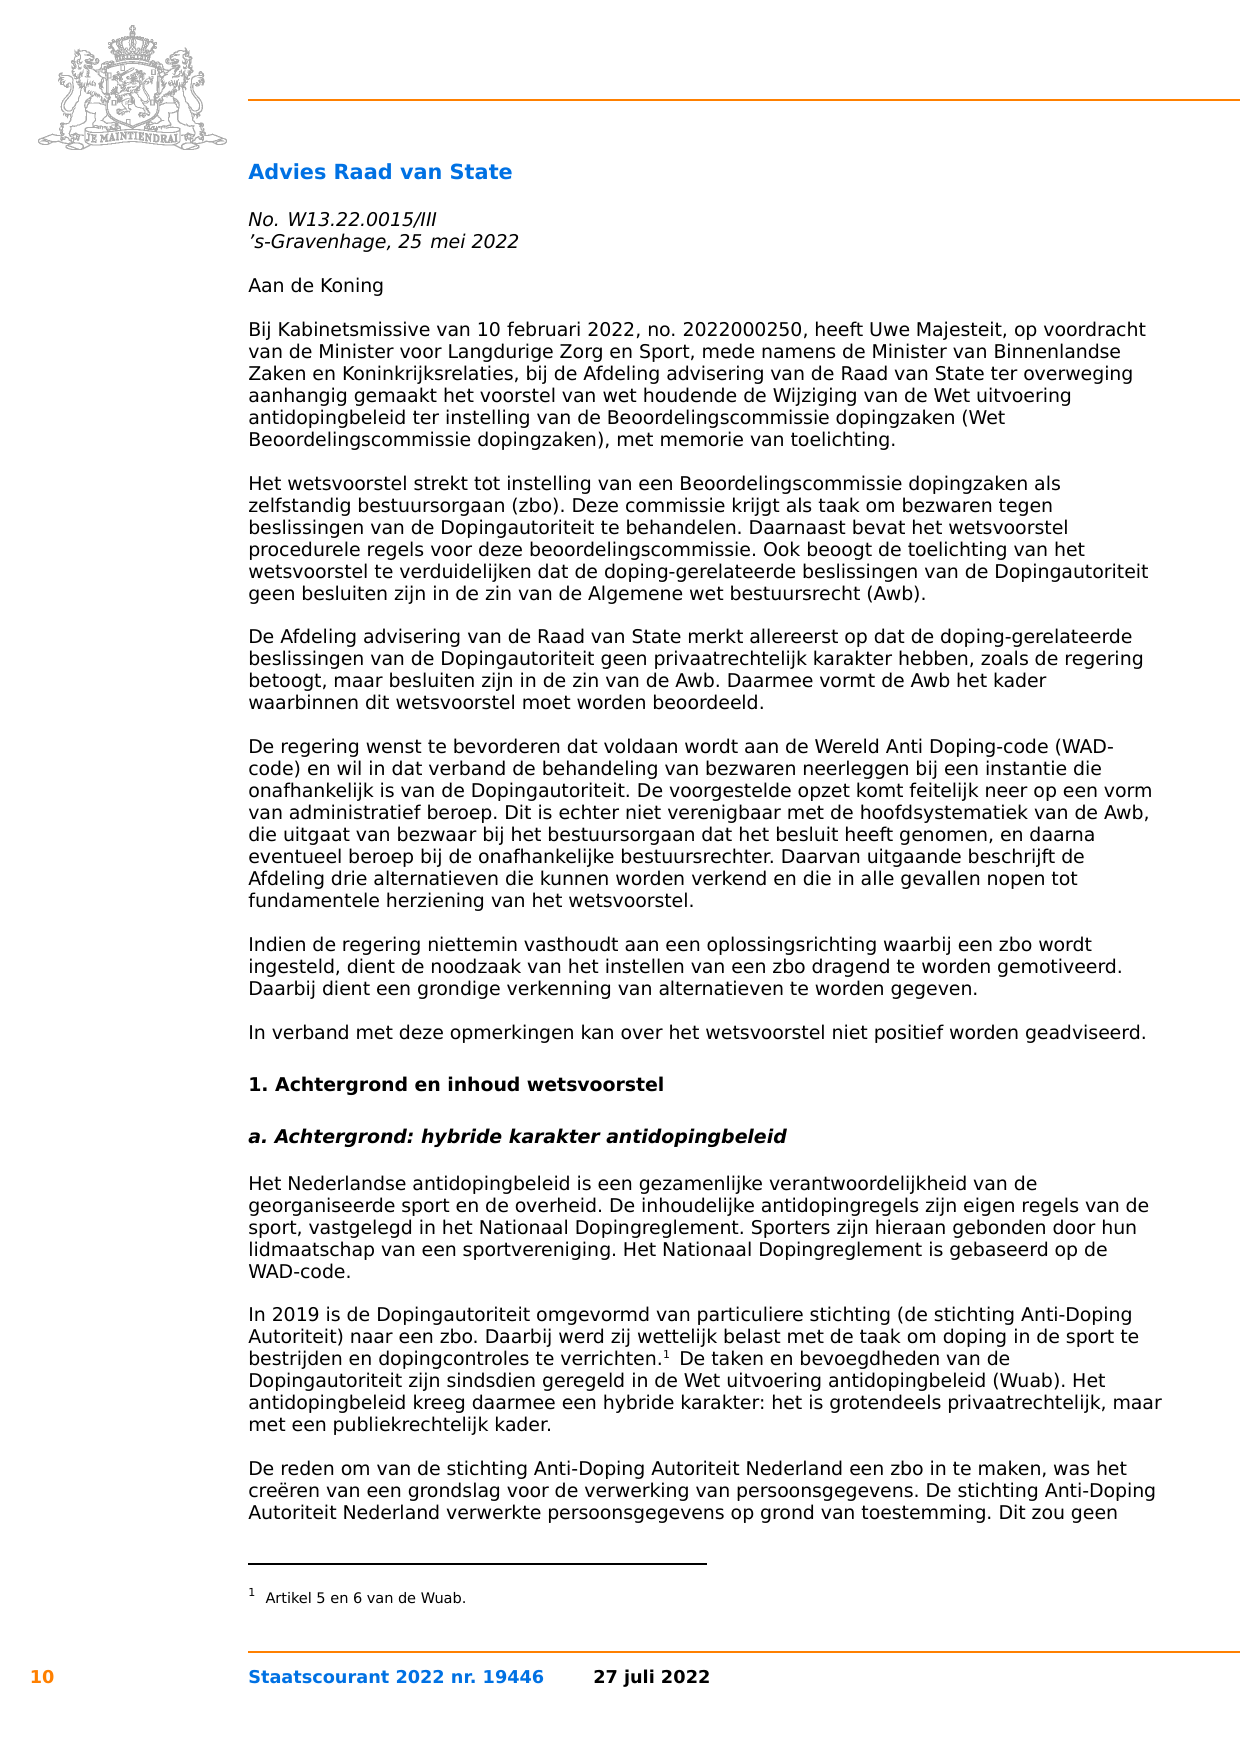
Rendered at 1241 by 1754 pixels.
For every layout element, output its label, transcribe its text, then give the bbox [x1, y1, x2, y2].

text Het Nederlandse antidopingbeleid is een gezamenlijke verantwoordelijkheid van de georganiseerde sport en de overheid. De inhoudelijke antidopingregels zijn eigen regels van de sport, vastgelegd in het Nationaal Dopingreglement. Sporters zijn hieraan gebonden door hun lidmaatschap van een sportvereniging. Het Nationaal Dopingreglement is gebaseerd op de WAD-code. [248, 1173, 1163, 1282]
picture [38, 25, 227, 150]
text De regering wenst te bevorderen dat voldaan wordt aan de Wereld Anti Doping-code (WAD-code) en wil in dat verband de behandeling van bezwaren neerleggen bij een instantie die onafhankelijk is van de Dopingautoriteit. De voorgestelde opzet komt feitelijk neer op een vorm van administratief beroep. Dit is echter niet verenigbaar met de hoofdsystematiek van de Awb, die uitgaat van bezwaar bij het bestuursorgaan dat het besluit heeft genomen, en daarna eventueel beroep bij de onafhankelijke bestuursrechter. Daarvan uitgaande beschrijft de Afdeling drie alternatieven die kunnen worden verkend en die in alle gevallen nopen tot fundamentele herziening van het wetsvoorstel. [248, 736, 1163, 912]
text Artikel 5 en 6 van de Wuab. [248, 1586, 1163, 1608]
text In 2019 is de Dopingautoriteit omgevormd van particuliere stichting (de stichting Anti-Doping Autoriteit) naar een zbo. Daarbij werd zij wettelijk belast met de taak om doping in de sport te bestrijden en dopingcontroles te verrichten. De taken en bevoegdheden van de Dopingautoriteit zijn sindsdien geregeld in de Wet uitvoering antidopingbeleid (Wuab). Het antidopingbeleid kreeg daarmee een hybride karakter: het is grotendeels privaatrechtelijk, maar met een publiekrechtelijk kader. [248, 1304, 1163, 1436]
text No. W13.22.0015/III [248, 209, 1163, 231]
text In verband met deze opmerkingen kan over het wetsvoorstel niet positief worden geadviseerd. [248, 1022, 1163, 1044]
text Aan de Koning [248, 275, 1163, 297]
text Bij Kabinetsmissive van 10 februari 2022, no. 2022000250, heeft Uwe Majesteit, op voordracht van de Minister voor Langdurige Zorg en Sport, mede namens de Minister van Binnenlandse Zaken en Koninkrijksrelaties, bij de Afdeling advisering van de Raad van State ter overweging aanhangig gemaakt het voorstel van wet houdende de Wijziging van de Wet uitvoering antidopingbeleid ter instelling van de Beoordelingscommissie dopingzaken (Wet Beoordelingscommissie dopingzaken), met memorie van toelichting. [248, 319, 1163, 451]
subtitle Advies Raad van State [248, 160, 1163, 184]
subtitle a. Achtergrond: hybride karakter antidopingbeleid [248, 1126, 1163, 1148]
text ’s-Gravenhage, 25 mei 2022 [248, 231, 1163, 253]
text De reden om van de stichting Anti-Doping Autoriteit Nederland een zbo in te maken, was het creëren van een grondslag voor de verwerking van persoonsgegevens. De stichting Anti-Doping Autoriteit Nederland verwerkte persoonsgegevens op grond van toestemming. Dit zou geen [248, 1458, 1163, 1524]
text De Afdeling advisering van de Raad van State merkt allereerst op dat de doping-gerelateerde beslissingen van de Dopingautoriteit geen privaatrechtelijk karakter hebben, zoals de regering betoogt, maar besluiten zijn in de zin van de Awb. Daarmee vormt de Awb het kader waarbinnen dit wetsvoorstel moet worden beoordeeld. [248, 626, 1163, 714]
subtitle 1. Achtergrond en inhoud wetsvoorstel [248, 1074, 1163, 1096]
text Het wetsvoorstel strekt tot instelling van een Beoordelingscommissie dopingzaken als zelfstandig bestuursorgaan (zbo). Deze commissie krijgt als taak om bezwaren tegen beslissingen van de Dopingautoriteit te behandelen. Daarnaast bevat het wetsvoorstel procedurele regels voor deze beoordelingscommissie. Ook beoogt de toelichting van het wetsvoorstel te verduidelijken dat de doping-gerelateerde beslissingen van de Dopingautoriteit geen besluiten zijn in de zin van de Algemene wet bestuursrecht (Awb). [248, 473, 1163, 604]
text Indien de regering niettemin vasthoudt aan een oplossingsrichting waarbij een zbo wordt ingesteld, dient de noodzaak van het instellen van een zbo dragend te worden gemotiveerd. Daarbij dient een grondige verkenning van alternatieven te worden gegeven. [248, 934, 1163, 1000]
